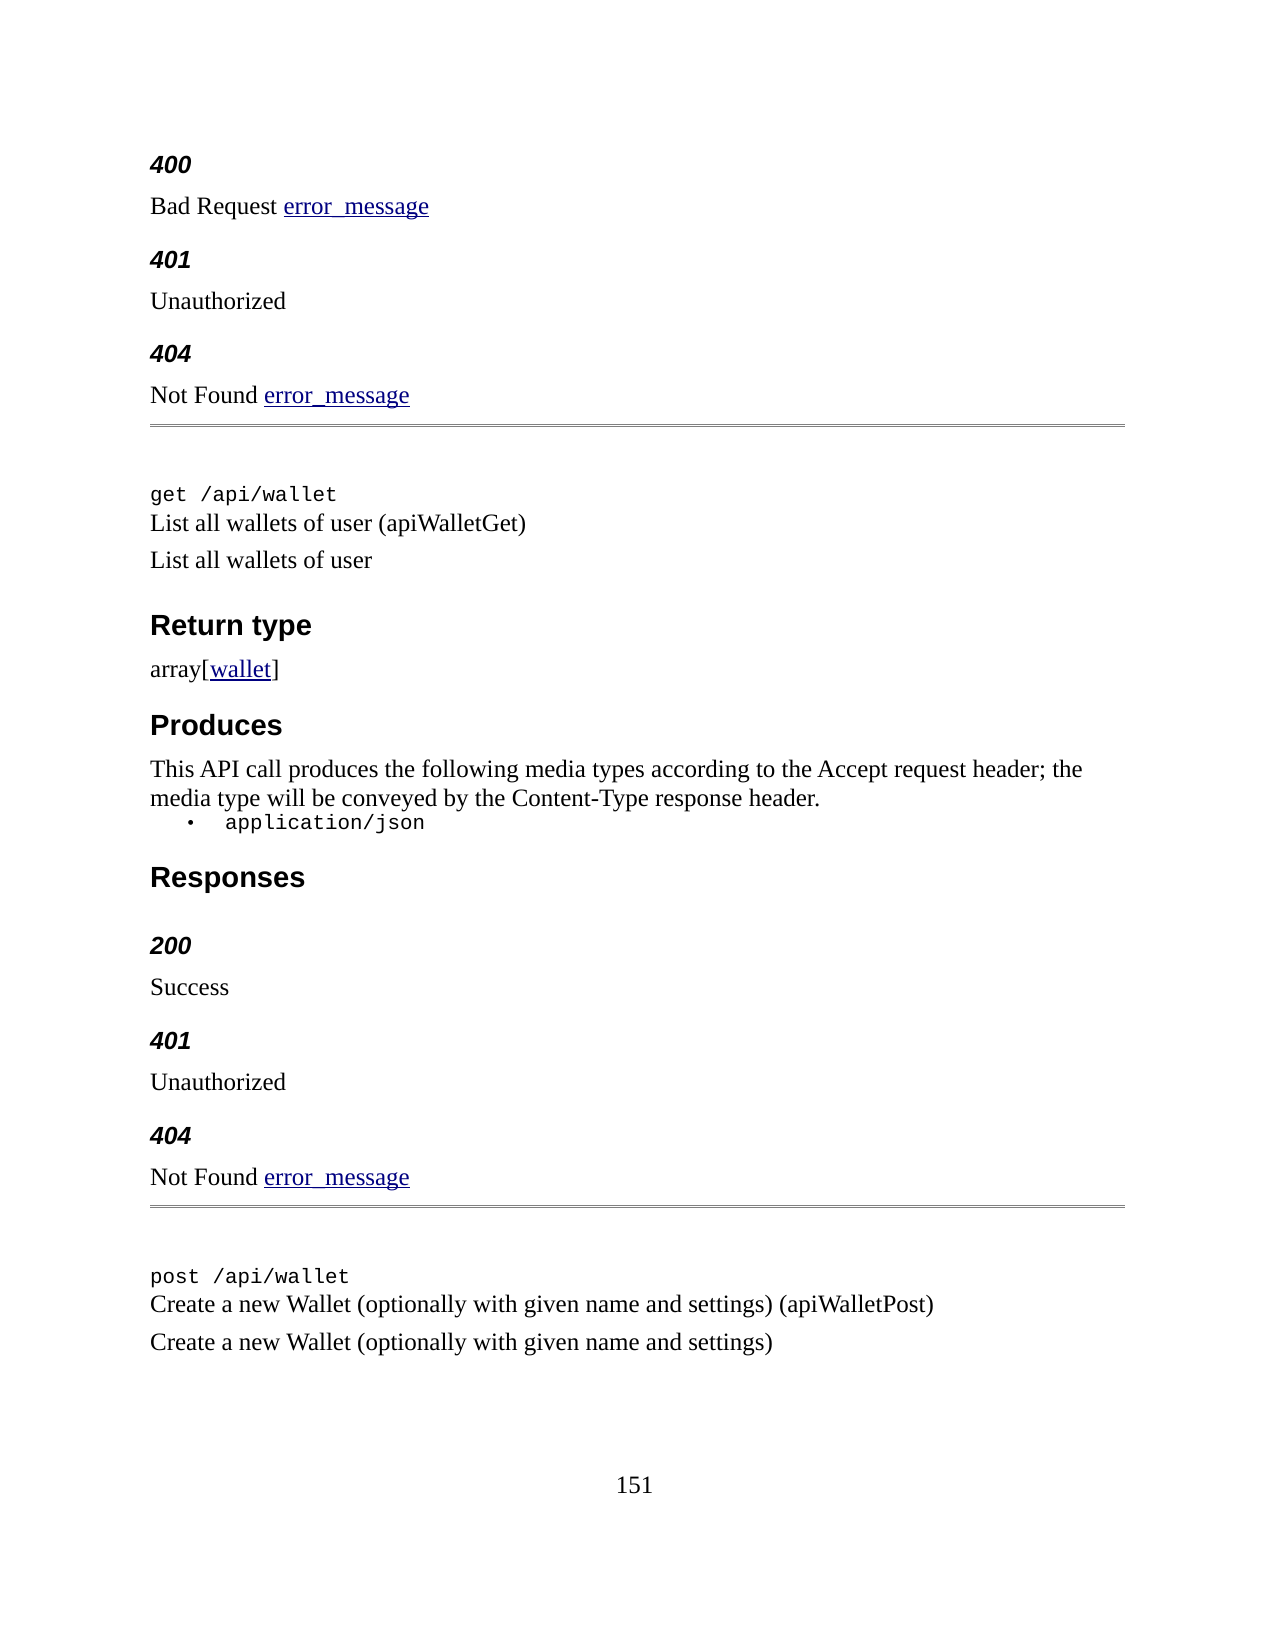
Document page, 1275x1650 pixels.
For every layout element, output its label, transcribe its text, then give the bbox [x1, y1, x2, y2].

text Unauthorized [150, 286, 1125, 314]
text Not Found error_message [150, 1162, 1125, 1191]
text This API call produces the following media types according to the Accept request header; the media type will be conveyed by the Content-Type response header. [150, 754, 1125, 812]
text Unauthorized [150, 1067, 1125, 1096]
text get /api/wallet [150, 484, 1125, 508]
subtitle 401 [150, 1026, 1125, 1055]
text Create a new Wallet (optionally with given name and settings) (apiWalletPost) [150, 1289, 1125, 1318]
text Bad Request error_message [150, 191, 1125, 220]
subtitle 401 [150, 245, 1125, 273]
text array[wallet] [150, 654, 1125, 683]
text Success [150, 972, 1125, 1001]
subtitle 400 [150, 150, 1125, 178]
subtitle 404 [150, 339, 1125, 368]
text post /api/wallet [150, 1266, 1125, 1289]
text List all wallets of user (apiWalletGet) [150, 508, 1125, 537]
text List all wallets of user [150, 546, 1125, 574]
subtitle 404 [150, 1121, 1125, 1149]
subtitle Return type [150, 608, 1125, 642]
subtitle 200 [150, 931, 1125, 960]
list application/json [187, 812, 1125, 835]
text Not Found error_message [150, 381, 1125, 409]
text Create a new Wallet (optionally with given name and settings) [150, 1327, 1125, 1356]
subtitle Produces [150, 708, 1125, 742]
subtitle Responses [150, 860, 1125, 894]
